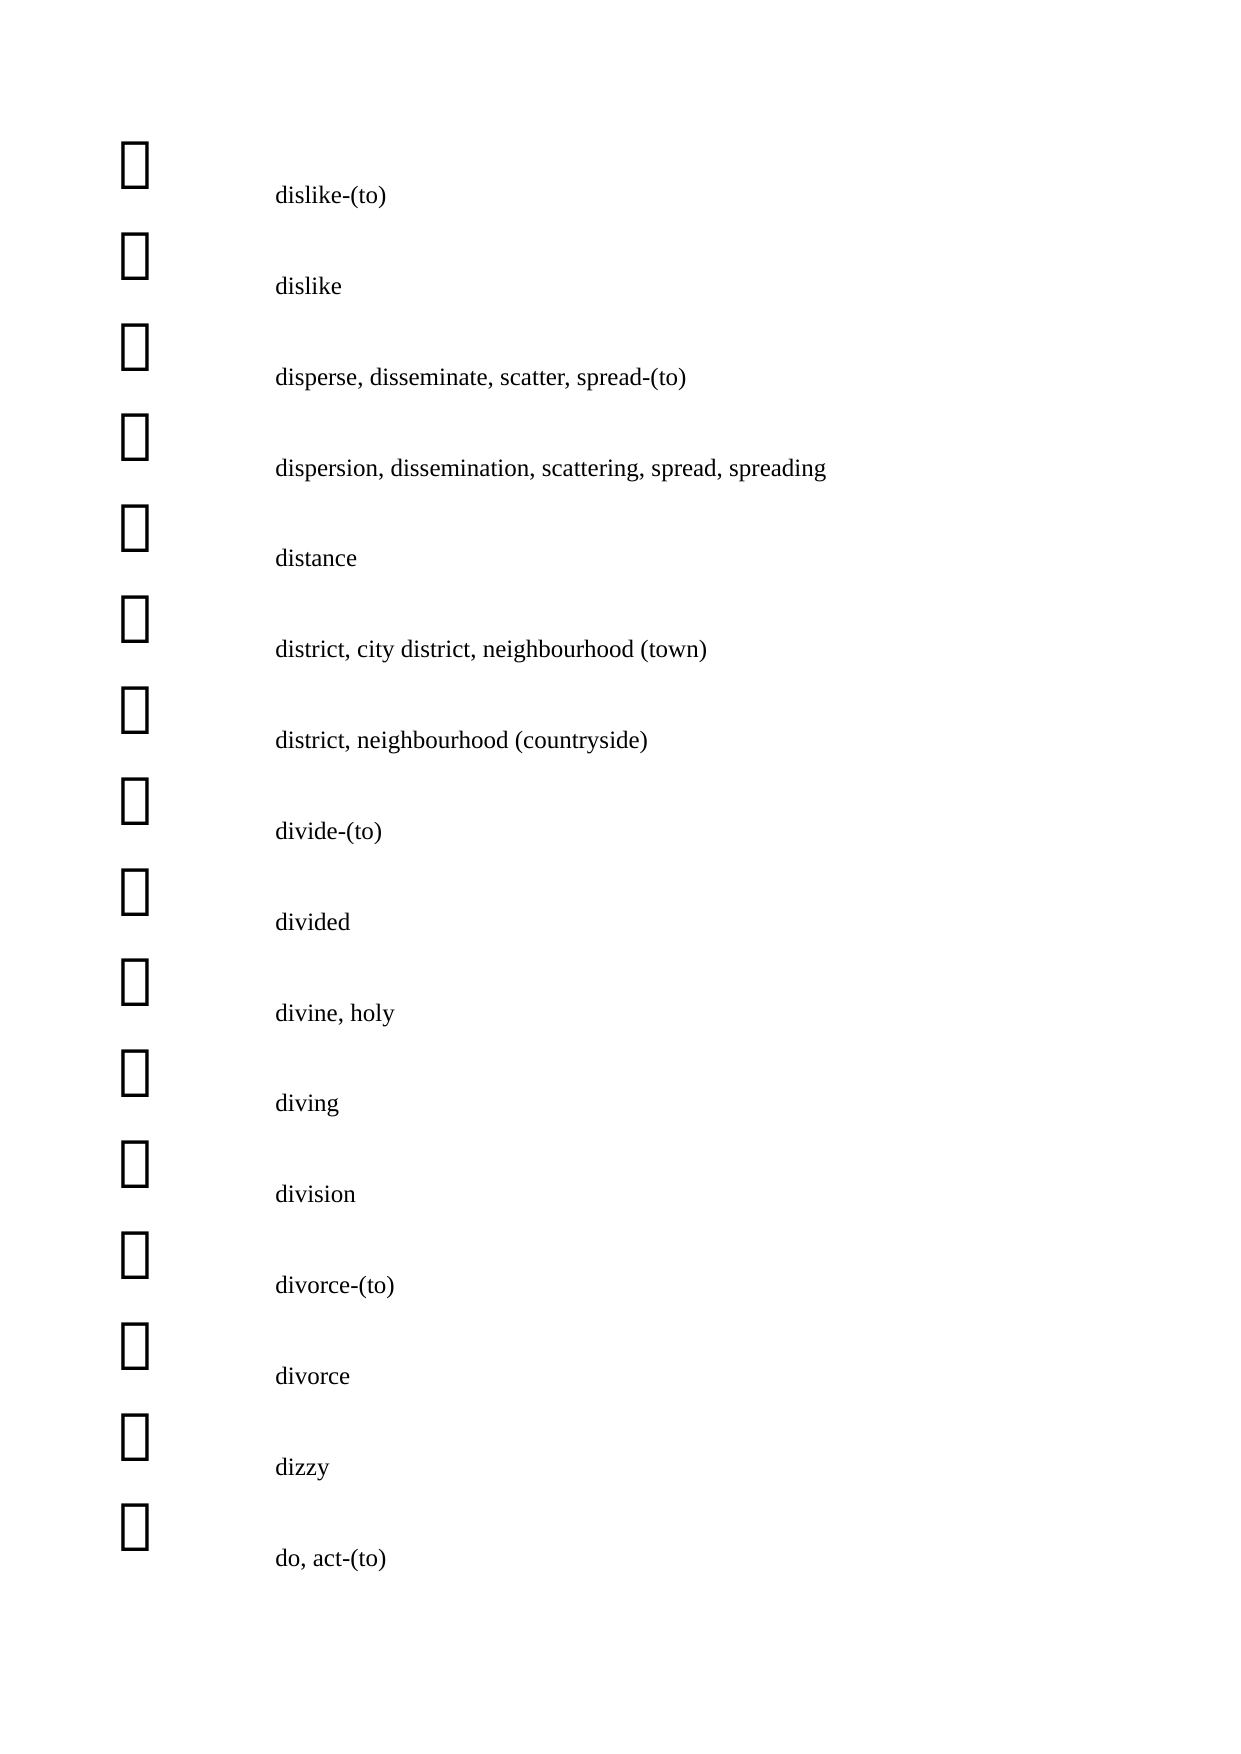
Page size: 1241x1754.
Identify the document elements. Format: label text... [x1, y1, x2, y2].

table_cell  [115, 663, 275, 754]
table_cell  [115, 209, 275, 300]
table_cell dislike-(to) [275, 118, 949, 209]
table_cell disperse, disseminate, scatter, spread-(to) [275, 300, 949, 391]
table_cell  [115, 300, 275, 391]
table_cell divorce-(to) [275, 1208, 949, 1299]
table_cell  [115, 1117, 275, 1208]
table_cell district, city district, neighbourhood (town) [275, 572, 949, 663]
table_cell distance [275, 481, 949, 572]
table_cell  [115, 936, 275, 1026]
table_cell divide-(to) [275, 754, 949, 845]
table_cell divine, holy [275, 936, 949, 1026]
table_cell  [115, 118, 275, 209]
table_cell  [115, 1390, 275, 1481]
table_cell  [115, 1026, 275, 1117]
table_cell  [115, 391, 275, 481]
table_cell dislike [275, 209, 949, 300]
table_cell dispersion, dissemination, scattering, spread, spreading [275, 391, 949, 481]
table_cell do, act-(to) [275, 1481, 949, 1571]
table_cell  [115, 754, 275, 845]
table_cell  [115, 1208, 275, 1299]
table_cell dizzy [275, 1390, 949, 1481]
table_cell  [115, 1481, 275, 1571]
table_cell  [115, 1299, 275, 1390]
table_cell  [115, 845, 275, 936]
table_cell  [115, 481, 275, 572]
table_cell district, neighbourhood (countryside) [275, 663, 949, 754]
table_cell divided [275, 845, 949, 936]
table_cell divorce [275, 1299, 949, 1390]
table_cell division [275, 1117, 949, 1208]
table_cell diving [275, 1026, 949, 1117]
table_cell  [115, 572, 275, 663]
